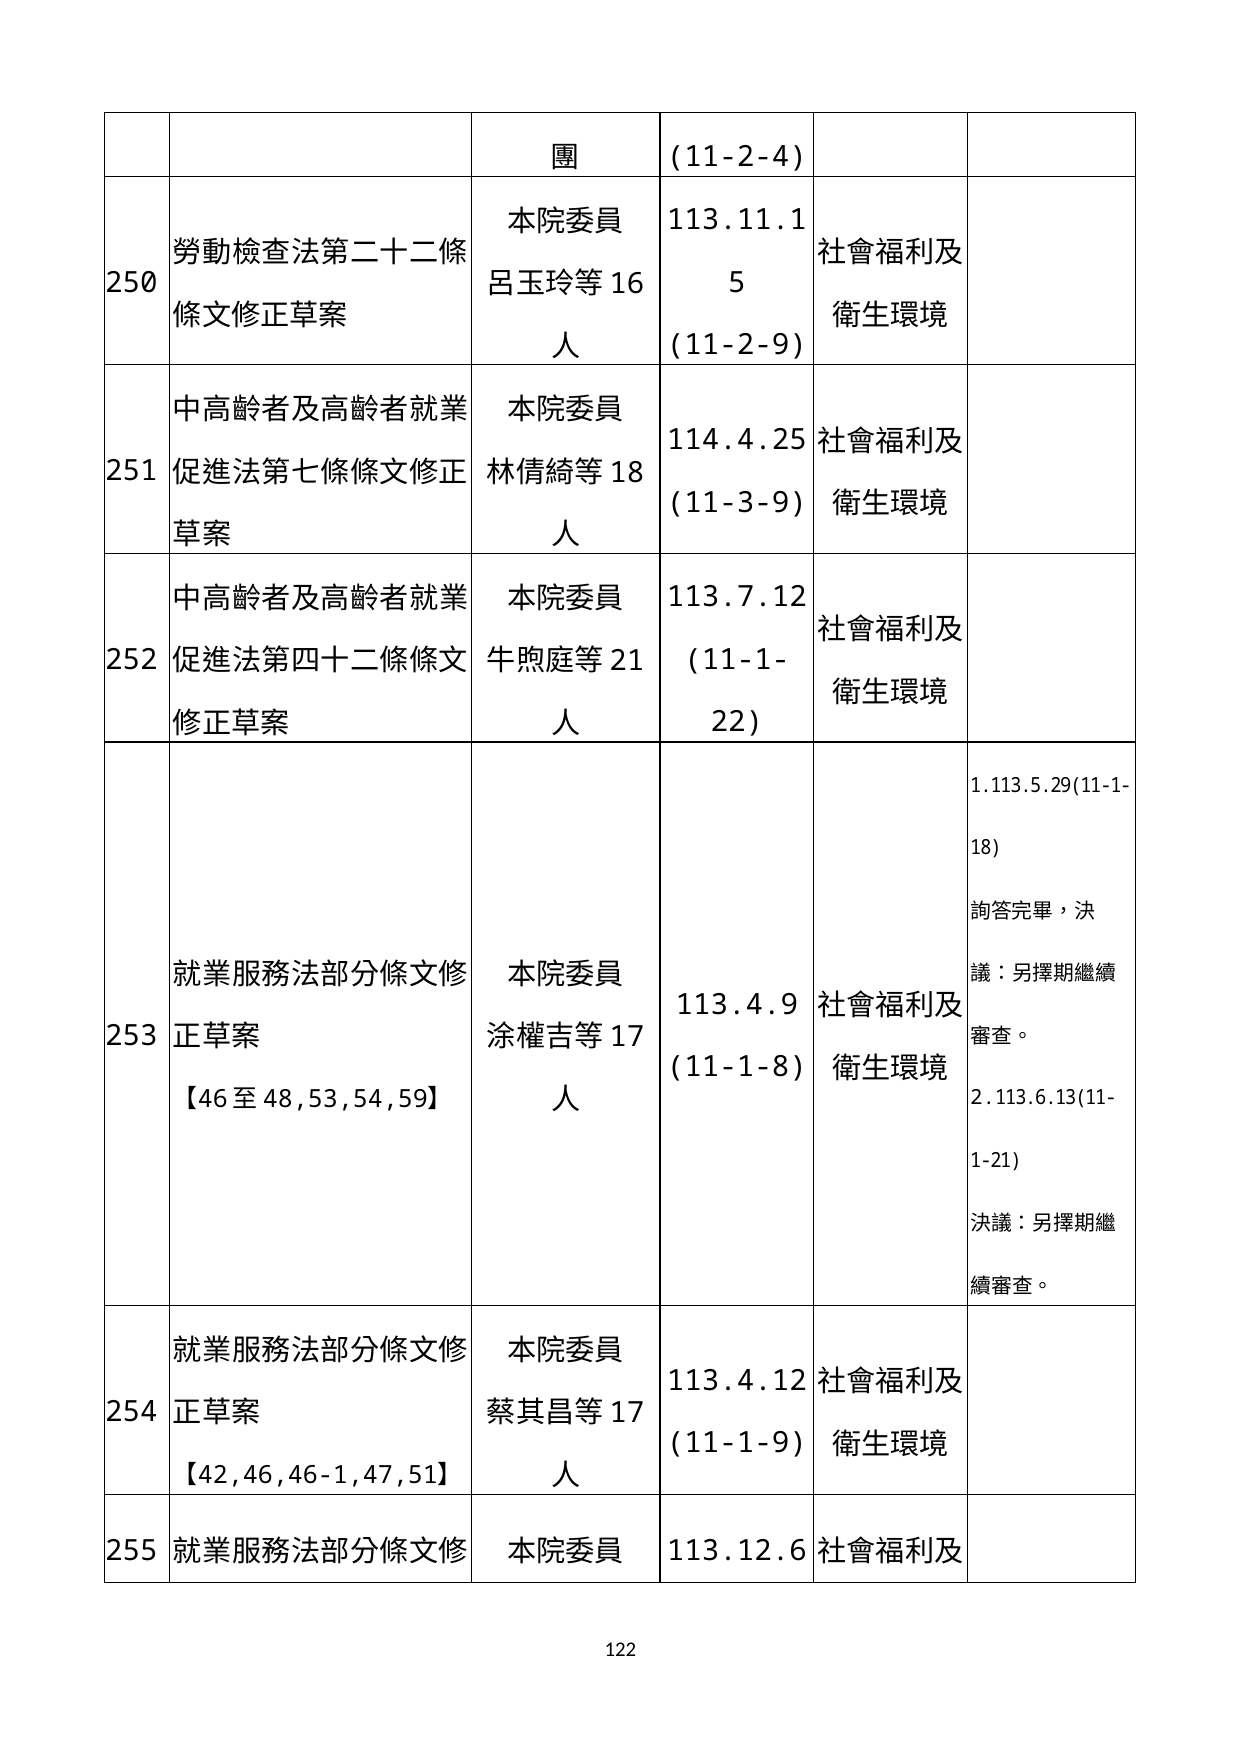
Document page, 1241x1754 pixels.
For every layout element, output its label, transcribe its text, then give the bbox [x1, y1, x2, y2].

table_cell 1.113.5.29(11-1-18) 詢答完畢，決議：另擇期繼續審查。 2.113.6.13(11-1-21) 決議：另擇期繼續審查。 [968, 743, 1135, 1305]
table_cell [105, 743, 169, 1305]
table_cell 114.4.25 (11-3-9) [661, 365, 813, 553]
table_cell [968, 113, 1135, 176]
table_cell 社會福利及衛生環境 [814, 743, 967, 1305]
table_cell [814, 113, 967, 176]
table_cell 社會福利及衛生環境 [814, 365, 967, 553]
table_cell 113.7.12 (11-1-22) [661, 554, 813, 741]
table_cell 本院委員 呂玉玲等16人 [472, 177, 659, 364]
table_cell 社會福利及 [814, 1495, 967, 1582]
table_cell 就業服務法部分條文修正草案 【46至48,53,54,59】 [170, 743, 471, 1305]
table_cell [170, 113, 471, 176]
table_cell 本院委員 涂權吉等17人 [472, 743, 659, 1305]
table_cell 113.4.9 (11-1-8) [661, 743, 813, 1305]
table_cell 就業服務法部分條文修正草案 【42,46,46-1,47,51】 [170, 1306, 471, 1493]
table_cell [105, 554, 169, 741]
table_cell [105, 365, 169, 553]
table_cell [968, 1495, 1135, 1582]
table_cell 中高齡者及高齡者就業促進法第七條條文修正草案 [170, 365, 471, 553]
table_cell 113.12.6 [661, 1495, 813, 1582]
table_cell [968, 177, 1135, 364]
table_cell 本院委員 牛煦庭等21人 [472, 554, 659, 741]
table_cell 本院委員 林倩綺等18人 [472, 365, 659, 553]
table_cell [968, 1306, 1135, 1493]
table_cell 113.4.12 (11-1-9) [661, 1306, 813, 1493]
table_cell [968, 554, 1135, 741]
table_cell 社會福利及衛生環境 [814, 177, 967, 364]
table_cell 113.11.15 (11-2-9) [661, 177, 813, 364]
table_cell 中高齡者及高齡者就業促進法第四十二條條文修正草案 [170, 554, 471, 741]
table_cell [105, 177, 169, 364]
table_cell 就業服務法部分條文修 [170, 1495, 471, 1582]
table_cell [105, 113, 169, 176]
table_cell [105, 1306, 169, 1493]
table_cell [105, 1495, 169, 1582]
table_cell 本院委員 蔡其昌等17人 [472, 1306, 659, 1493]
table_cell 社會福利及衛生環境 [814, 1306, 967, 1493]
table_cell (11-2-4) [661, 113, 813, 176]
table_cell 社會福利及衛生環境 [814, 554, 967, 741]
table_cell 勞動檢查法第二十二條條文修正草案 [170, 177, 471, 364]
table_cell 本院委員 [472, 1495, 659, 1582]
table_cell 團 [472, 113, 659, 176]
table_cell [968, 365, 1135, 553]
